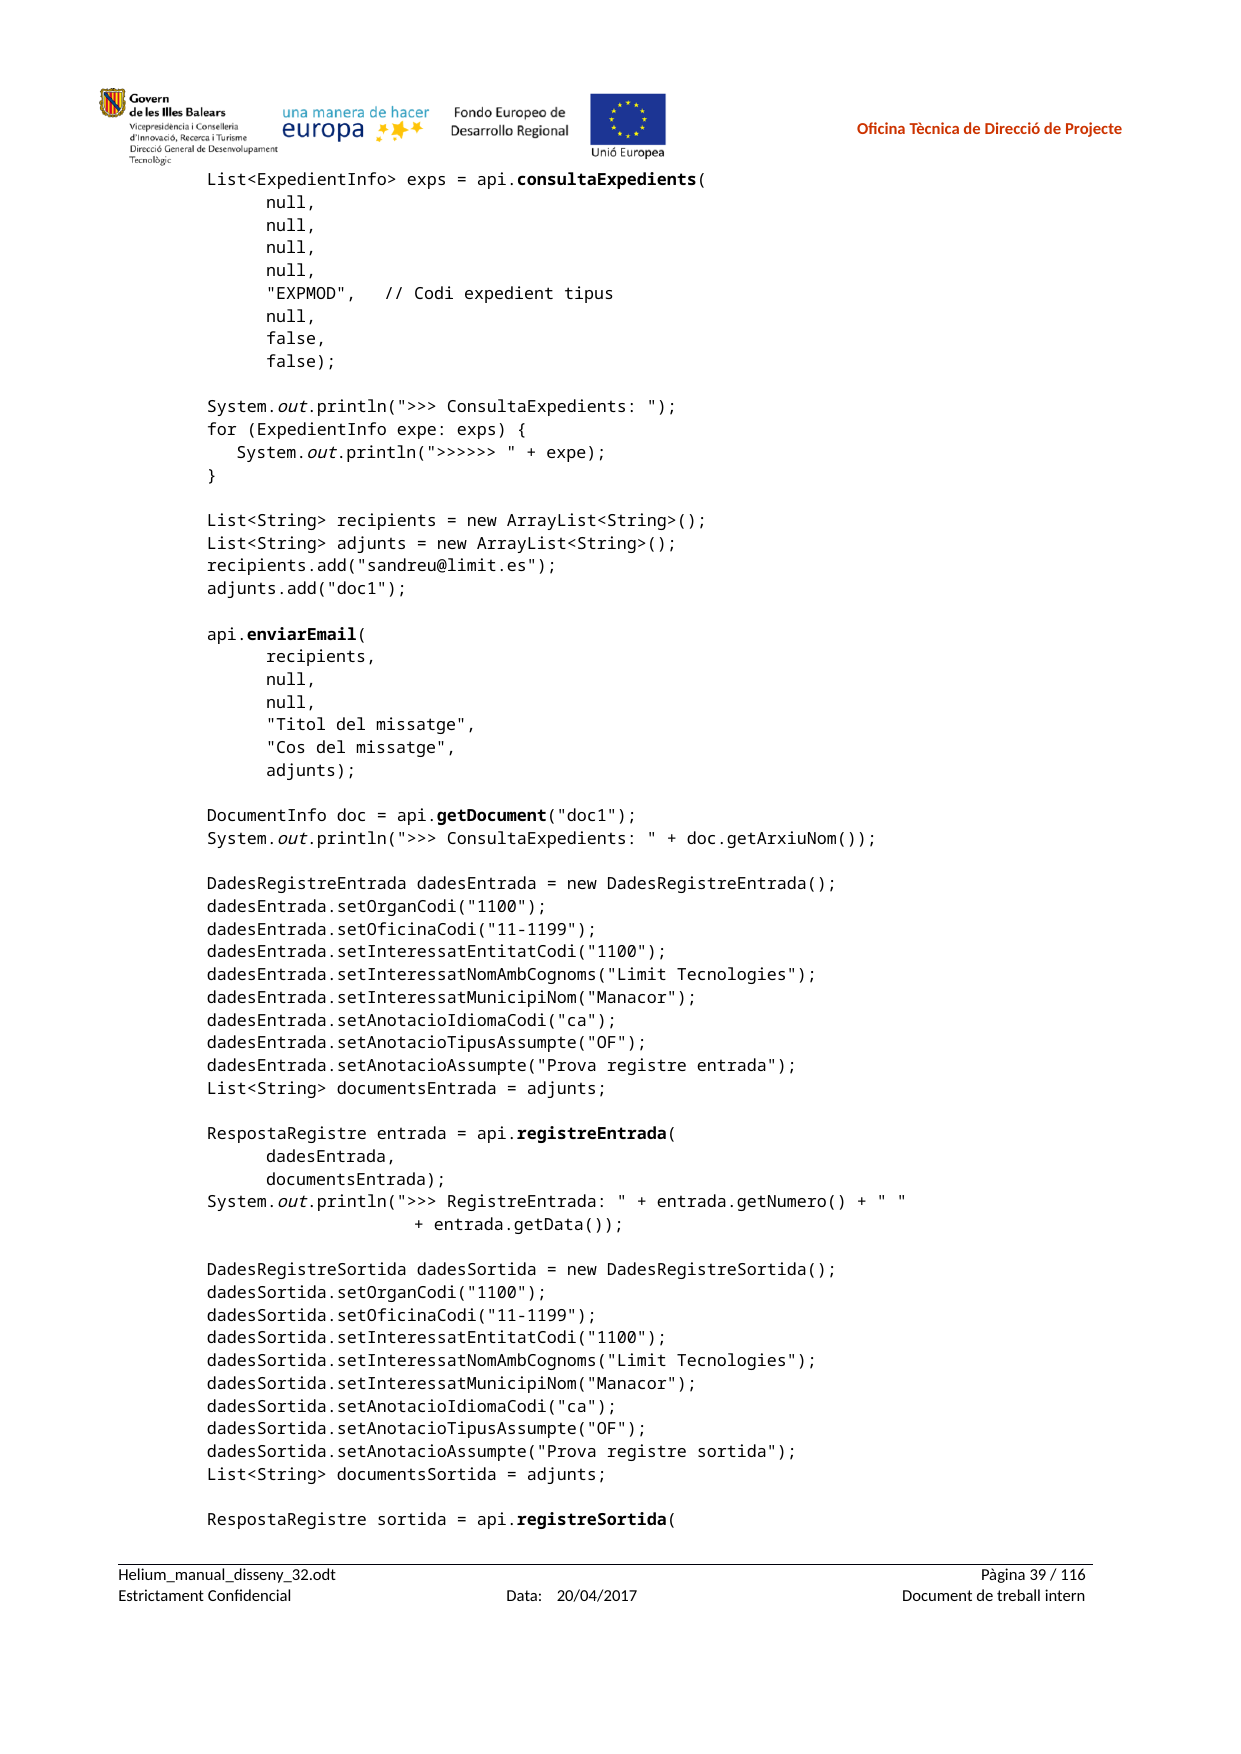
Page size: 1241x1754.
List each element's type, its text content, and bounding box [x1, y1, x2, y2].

text + entrada.getData()); [118, 1212, 1122, 1235]
text dadesEntrada.setOficinaCodi("11-1199"); [118, 917, 1122, 940]
text DocumentInfo doc = api.getDocument("doc1"); [118, 804, 1122, 826]
text dadesSortida.setInteressatMunicipiNom("Manacor"); [118, 1371, 1122, 1394]
text "Titol del missatge", [118, 713, 1122, 736]
text null, [118, 667, 1122, 690]
text dadesEntrada, [118, 1144, 1122, 1167]
text dadesSortida.setOrganCodi("1100"); [118, 1281, 1122, 1303]
text null, [118, 236, 1122, 259]
text DadesRegistreEntrada dadesEntrada = new DadesRegistreEntrada(); [118, 872, 1122, 894]
text dadesEntrada.setInteressatNomAmbCognoms("Limit Tecnologies"); [118, 963, 1122, 985]
text List<String> adjunts = new ArrayList<String>(); [118, 531, 1122, 554]
text dadesEntrada.setInteressatEntitatCodi("1100"); [118, 940, 1122, 963]
text } [118, 463, 1122, 486]
text dadesSortida.setAnotacioAssumpte("Prova registre sortida"); [118, 1439, 1122, 1462]
text DadesRegistreSortida dadesSortida = new DadesRegistreSortida(); [118, 1258, 1122, 1281]
text false, [118, 327, 1122, 349]
text for (ExpedientInfo expe: exps) { [118, 418, 1122, 440]
text dadesSortida.setAnotacioTipusAssumpte("OF"); [118, 1417, 1122, 1439]
text "Cos del missatge", [118, 736, 1122, 758]
text null, [118, 690, 1122, 713]
text adjunts.add("doc1"); [118, 577, 1122, 599]
text List<String> documentsEntrada = adjunts; [118, 1076, 1122, 1099]
text dadesSortida.setAnotacioIdiomaCodi("ca"); [118, 1394, 1122, 1417]
text List<ExpedientInfo> exps = api.consultaExpedients( [118, 168, 1122, 191]
text false); [118, 349, 1122, 372]
text recipients.add("sandreu@limit.es"); [118, 554, 1122, 577]
text null, [118, 213, 1122, 236]
text recipients, [118, 645, 1122, 667]
text dadesSortida.setInteressatEntitatCodi("1100"); [118, 1326, 1122, 1349]
text null, [118, 191, 1122, 213]
text List<String> recipients = new ArrayList<String>(); [118, 508, 1122, 531]
text dadesSortida.setOficinaCodi("11-1199"); [118, 1303, 1122, 1326]
text "EXPMOD", // Codi expedient tipus [118, 281, 1122, 304]
text dadesEntrada.setOrganCodi("1100"); [118, 894, 1122, 917]
text dadesEntrada.setInteressatMunicipiNom("Manacor"); [118, 985, 1122, 1008]
text dadesEntrada.setAnotacioAssumpte("Prova registre entrada"); [118, 1053, 1122, 1076]
text null, [118, 259, 1122, 281]
text dadesEntrada.setAnotacioIdiomaCodi("ca"); [118, 1008, 1122, 1031]
text RespostaRegistre sortida = api.registreSortida( [118, 1508, 1122, 1530]
text adjunts); [118, 758, 1122, 781]
text null, [118, 304, 1122, 327]
text RespostaRegistre entrada = api.registreEntrada( [118, 1122, 1122, 1144]
text System.out.println(">>> ConsultaExpedients: " + doc.getArxiuNom()); [118, 826, 1122, 849]
text System.out.println(">>> RegistreEntrada: " + entrada.getNumero() + " " [118, 1190, 1122, 1212]
text api.enviarEmail( [118, 622, 1122, 645]
text System.out.println(">>> ConsultaExpedients: "); [118, 395, 1122, 418]
text System.out.println(">>>>>> " + expe); [118, 440, 1122, 463]
text List<String> documentsSortida = adjunts; [118, 1462, 1122, 1485]
text dadesEntrada.setAnotacioTipusAssumpte("OF"); [118, 1031, 1122, 1053]
text dadesSortida.setInteressatNomAmbCognoms("Limit Tecnologies"); [118, 1349, 1122, 1371]
picture [99, 87, 668, 166]
text documentsEntrada); [118, 1167, 1122, 1190]
